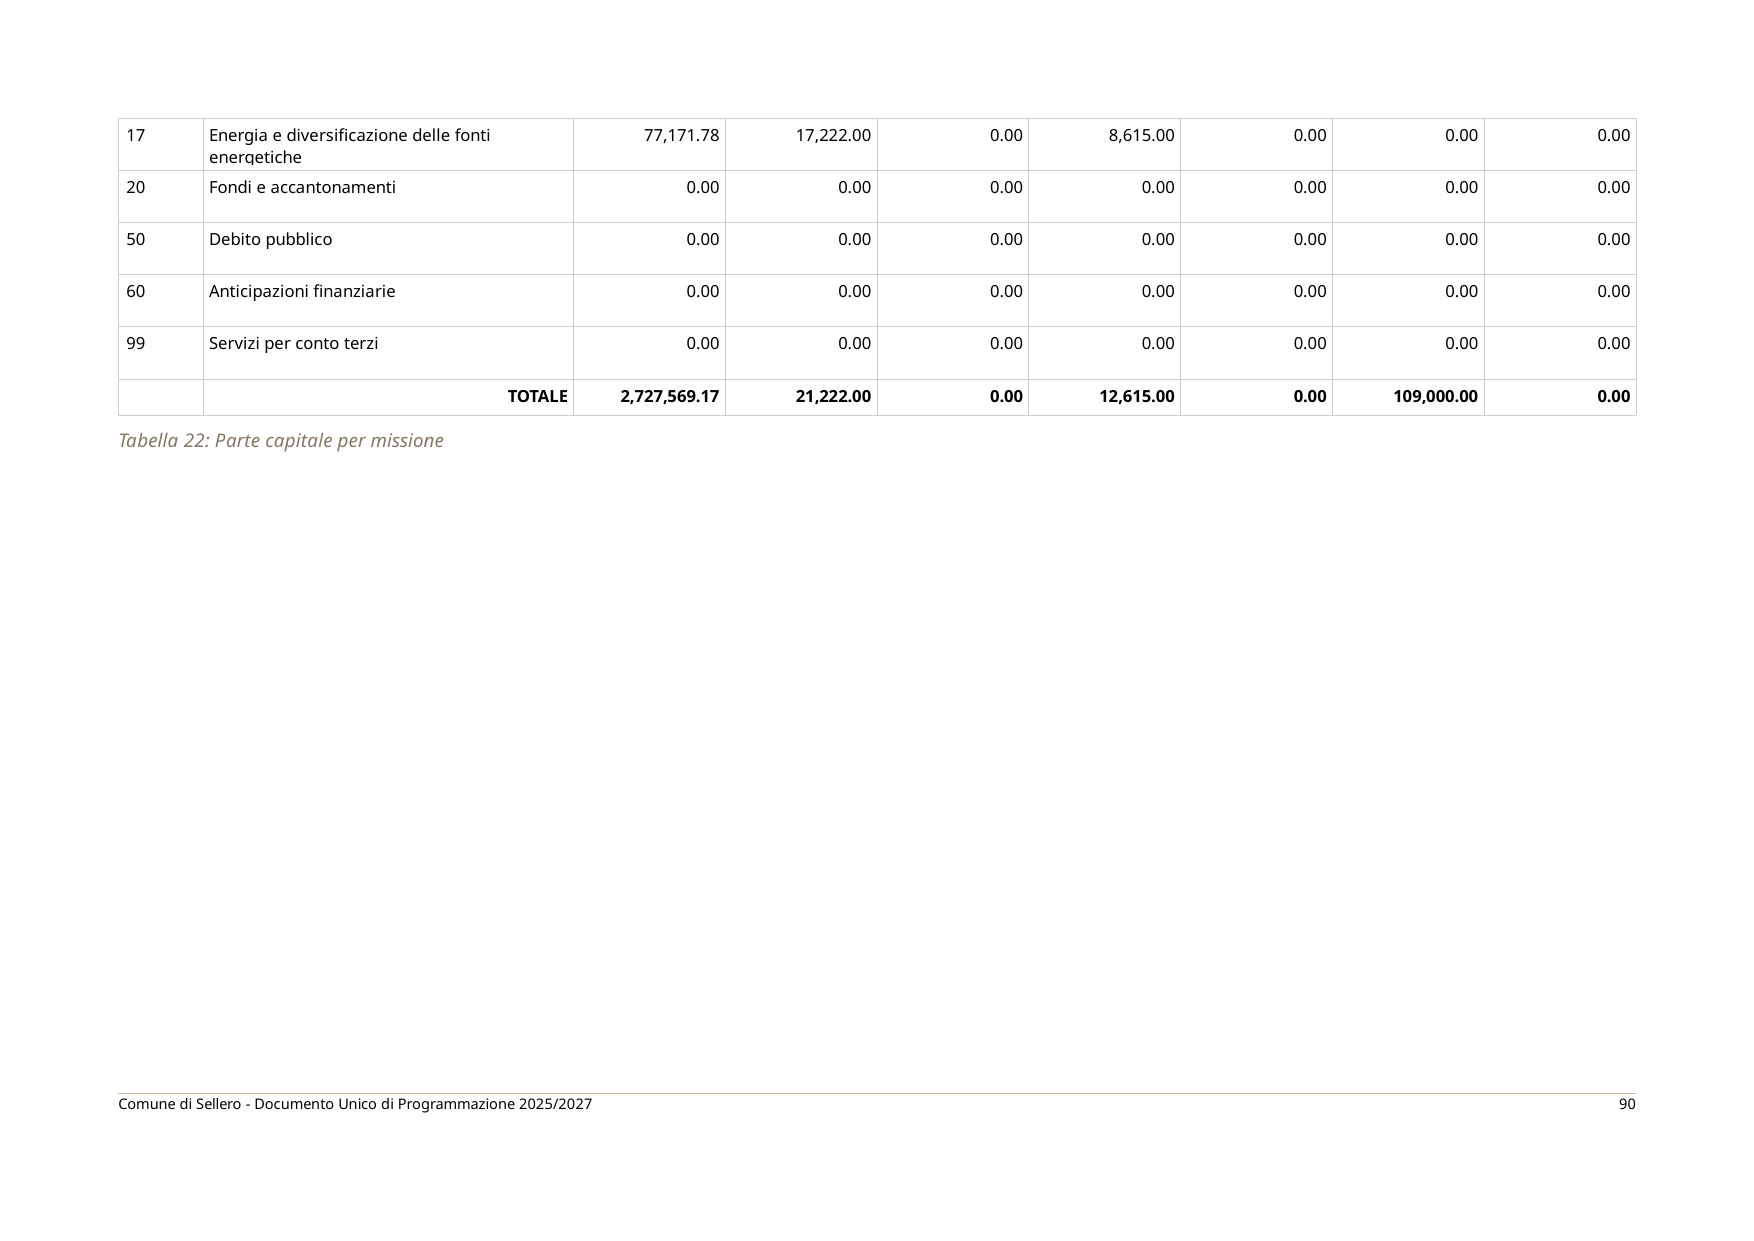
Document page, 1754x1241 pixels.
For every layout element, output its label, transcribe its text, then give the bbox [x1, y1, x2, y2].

table_cell 2.727.569,17 [574, 380, 725, 415]
table_cell 0,00 [878, 119, 1028, 170]
table_cell 0,00 [878, 380, 1028, 415]
table_cell 0,00 [574, 327, 725, 378]
table_cell Energia e diversificazione delle fonti energetiche [204, 119, 573, 170]
table_cell 0,00 [574, 223, 725, 274]
table_cell [120, 380, 203, 415]
table_cell 0,00 [1485, 223, 1636, 274]
table_cell 77.171,78 [574, 119, 725, 170]
table_cell 0,00 [726, 275, 877, 326]
table_cell 20 [120, 171, 203, 222]
table_cell 50 [120, 223, 203, 274]
table_cell 0,00 [1333, 275, 1484, 326]
table_cell 0,00 [1485, 380, 1636, 415]
table_cell 0,00 [1333, 119, 1484, 170]
table_cell 0,00 [1485, 327, 1636, 378]
table_cell Fondi e accantonamenti [204, 171, 573, 222]
table_cell 21.222,00 [726, 380, 877, 415]
table_cell 0,00 [1181, 119, 1332, 170]
table_cell 0,00 [878, 171, 1028, 222]
table_cell 0,00 [1029, 171, 1180, 222]
table_cell 0,00 [1485, 119, 1636, 170]
table_cell Anticipazioni finanziarie [204, 275, 573, 326]
table_cell 0,00 [1181, 171, 1332, 222]
table_cell 0,00 [726, 223, 877, 274]
table_cell 0,00 [1333, 327, 1484, 378]
table_cell 0,00 [1333, 171, 1484, 222]
table_cell 8.615,00 [1029, 119, 1180, 170]
table_cell 0,00 [574, 275, 725, 326]
table_cell 0,00 [1181, 223, 1332, 274]
table_cell 0,00 [574, 171, 725, 222]
table_cell 12.615,00 [1029, 380, 1180, 415]
table_cell 0,00 [726, 327, 877, 378]
table_cell 17 [120, 119, 203, 170]
table_cell 0,00 [1181, 327, 1332, 378]
table_cell Servizi per conto terzi [204, 327, 573, 378]
table_cell 0,00 [878, 275, 1028, 326]
table_cell 0,00 [1181, 275, 1332, 326]
table_cell TOTALE [204, 380, 573, 415]
table_cell 0,00 [726, 171, 877, 222]
table_cell 0,00 [1029, 223, 1180, 274]
table_cell 0,00 [1485, 171, 1636, 222]
table_cell 17.222,00 [726, 119, 877, 170]
table_cell 0,00 [1181, 380, 1332, 415]
table_cell 0,00 [878, 223, 1028, 274]
table_cell 109.000,00 [1333, 380, 1484, 415]
table_cell Debito pubblico [204, 223, 573, 274]
table_cell 0,00 [1029, 327, 1180, 378]
table_cell 0,00 [1485, 275, 1636, 326]
table_cell 0,00 [1029, 275, 1180, 326]
table_cell 0,00 [878, 327, 1028, 378]
table_cell 99 [120, 327, 203, 378]
text Tabella 22: Parte capitale per missione [118, 427, 1636, 453]
table_cell 0,00 [1333, 223, 1484, 274]
table_cell 60 [120, 275, 203, 326]
